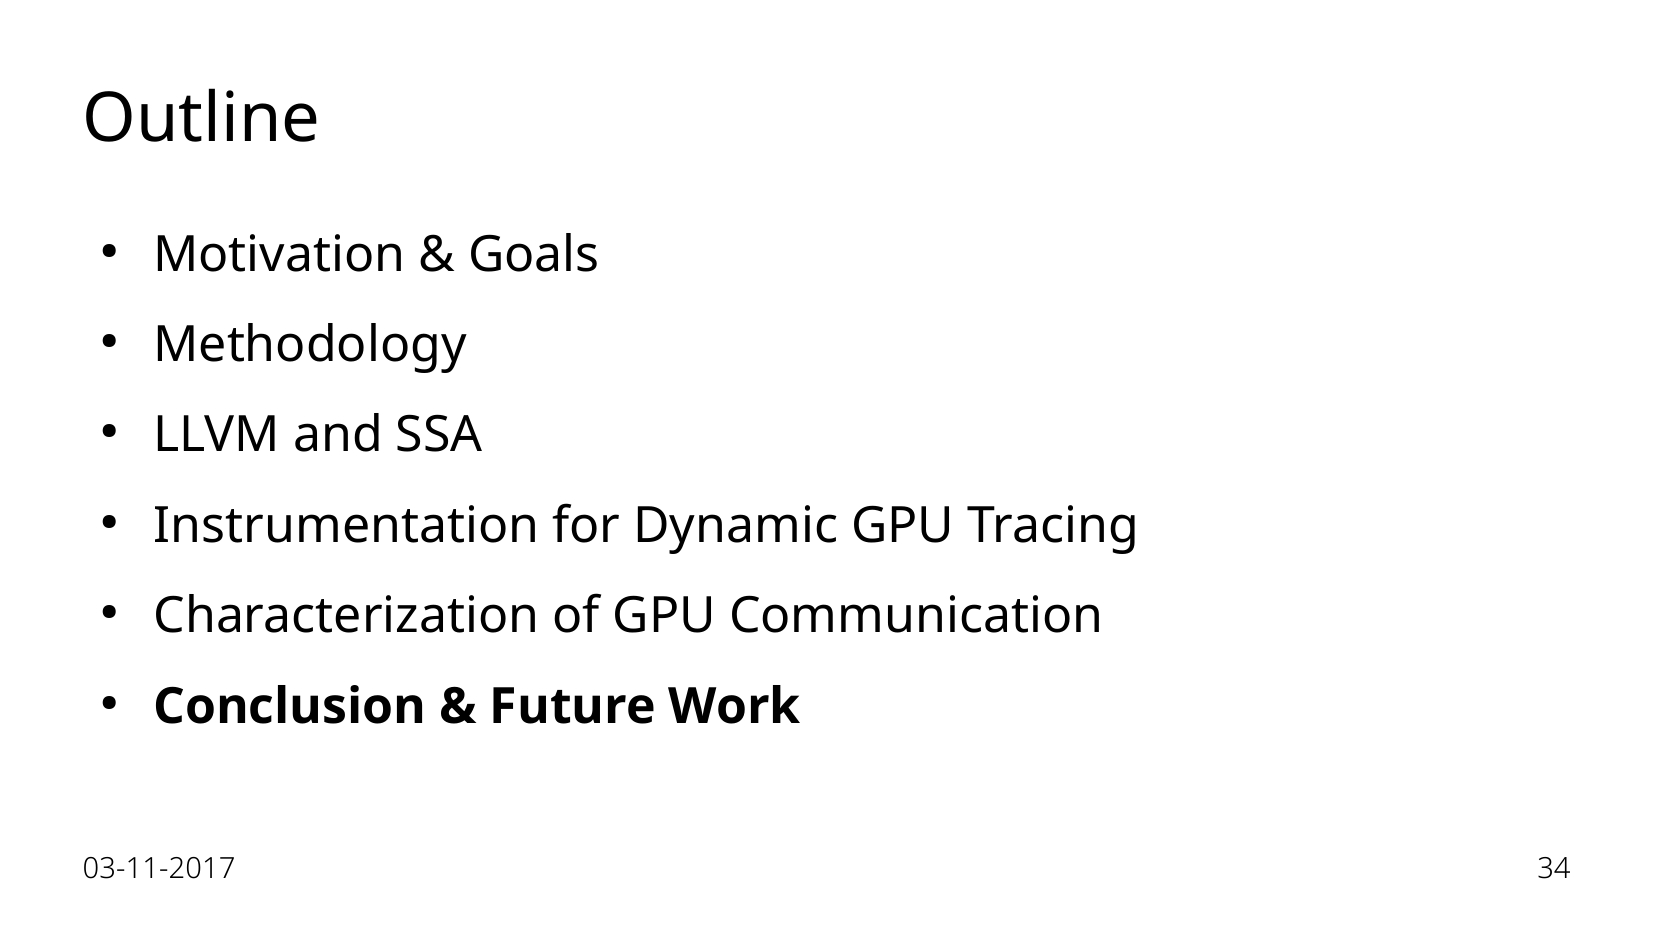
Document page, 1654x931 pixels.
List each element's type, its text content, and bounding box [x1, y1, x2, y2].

title Outline [82, 37, 1571, 193]
list Motivation & Goals Methodology LLVM and SSA Instrumentation for Dynamic GPU Tracing Characterization of GPU Communication Conclusion & Future Work [82, 217, 1571, 758]
